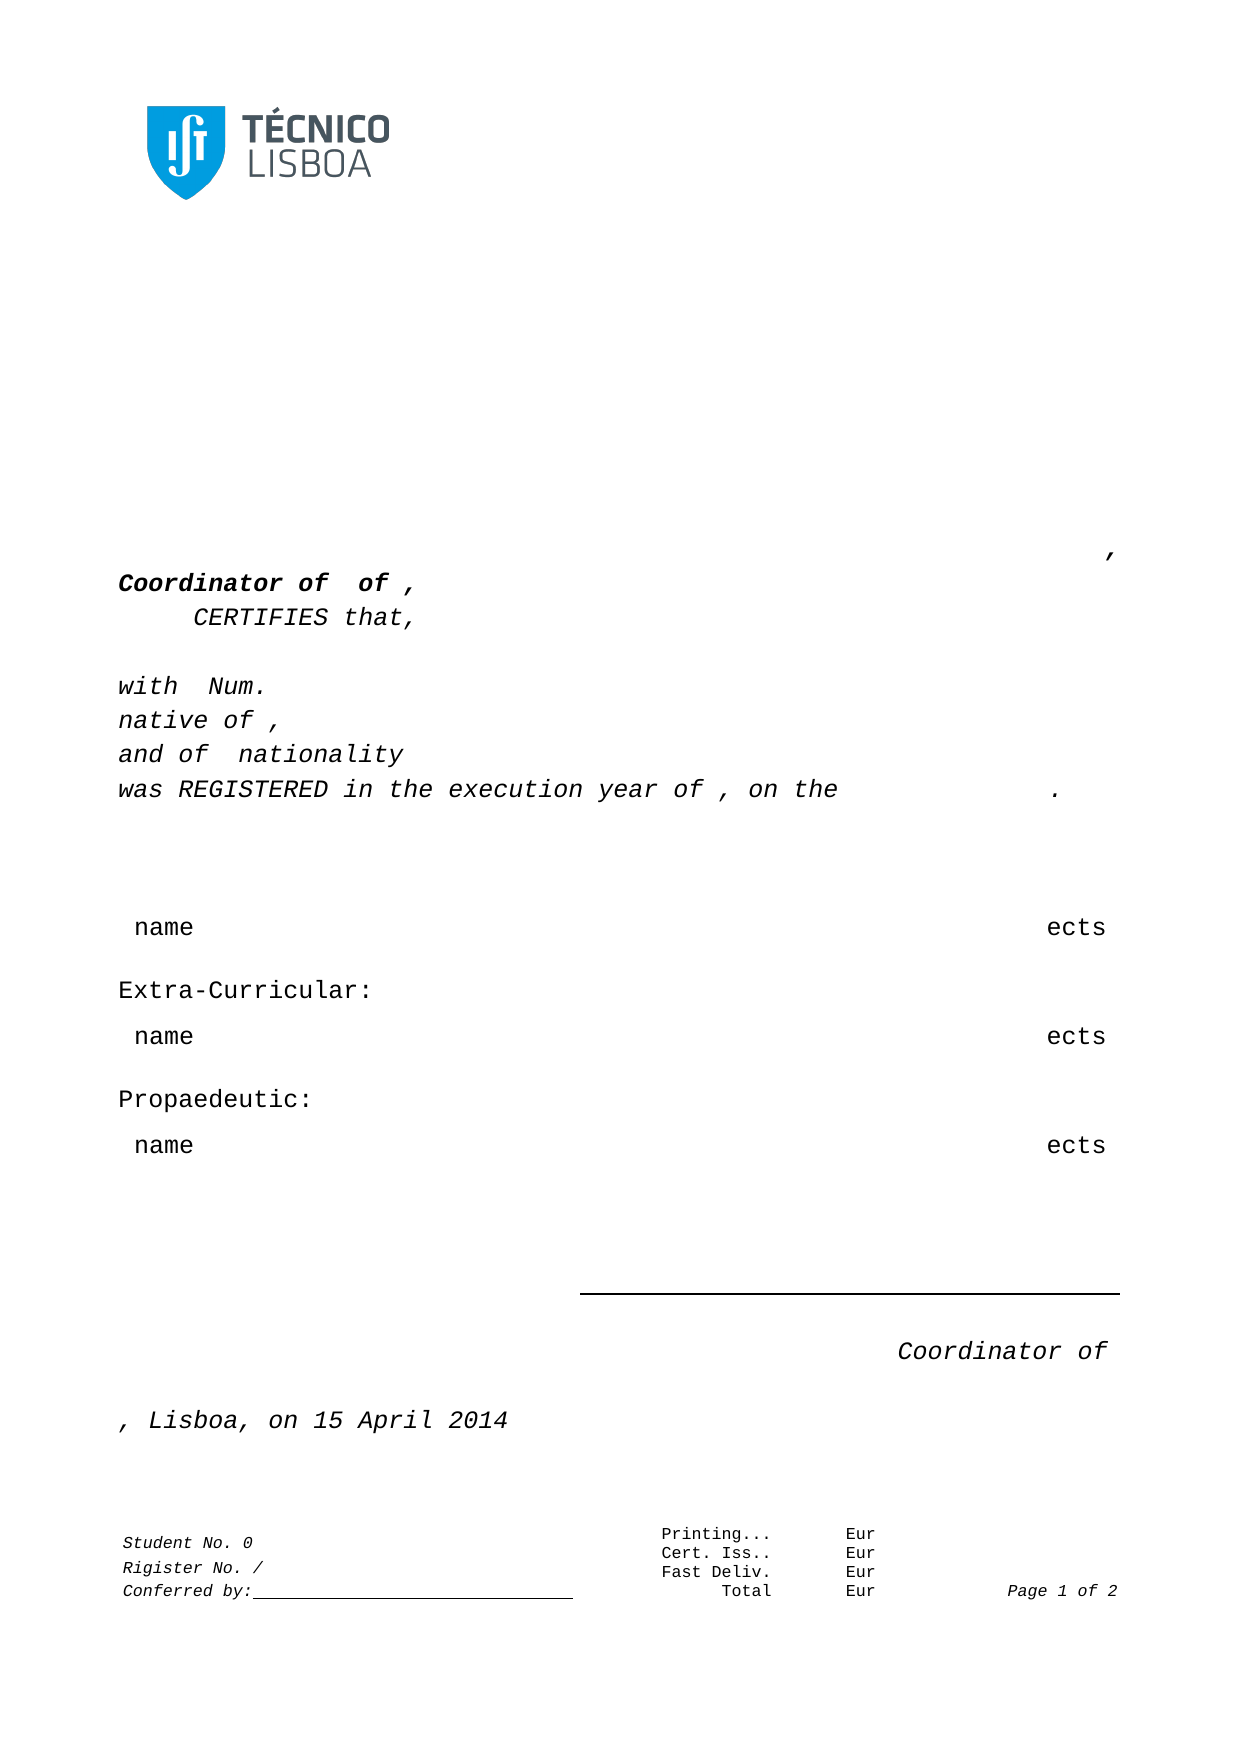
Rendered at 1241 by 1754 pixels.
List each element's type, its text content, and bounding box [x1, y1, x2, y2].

table_header ects [1033, 909, 1112, 977]
table_header ects [1033, 1018, 1112, 1086]
text and of nationality [118, 742, 1122, 770]
text Propaedeutic: [118, 1086, 1122, 1114]
picture [181, 116, 190, 176]
picture [147, 155, 183, 200]
text Extra-Curricular: [118, 977, 1122, 1006]
text native of , [118, 708, 1122, 736]
picture [196, 116, 203, 125]
picture [189, 106, 389, 200]
picture [169, 132, 175, 160]
picture [194, 132, 206, 160]
table_header ects [1033, 1127, 1112, 1195]
text Coordinator of of , [118, 570, 1122, 598]
text with Num. [118, 673, 1122, 702]
text Coordinator of [118, 1339, 1122, 1367]
text CERTIFIES that, [193, 604, 1122, 633]
table_header name [128, 909, 1032, 977]
picture [169, 167, 177, 176]
text , Lisboa, on 15 April 2014 [118, 1407, 1122, 1436]
text was REGISTERED in the execution year of , on the . [118, 776, 1122, 805]
table_header name [128, 1127, 1032, 1195]
text , [118, 536, 1122, 564]
table_header name [128, 1018, 1032, 1086]
